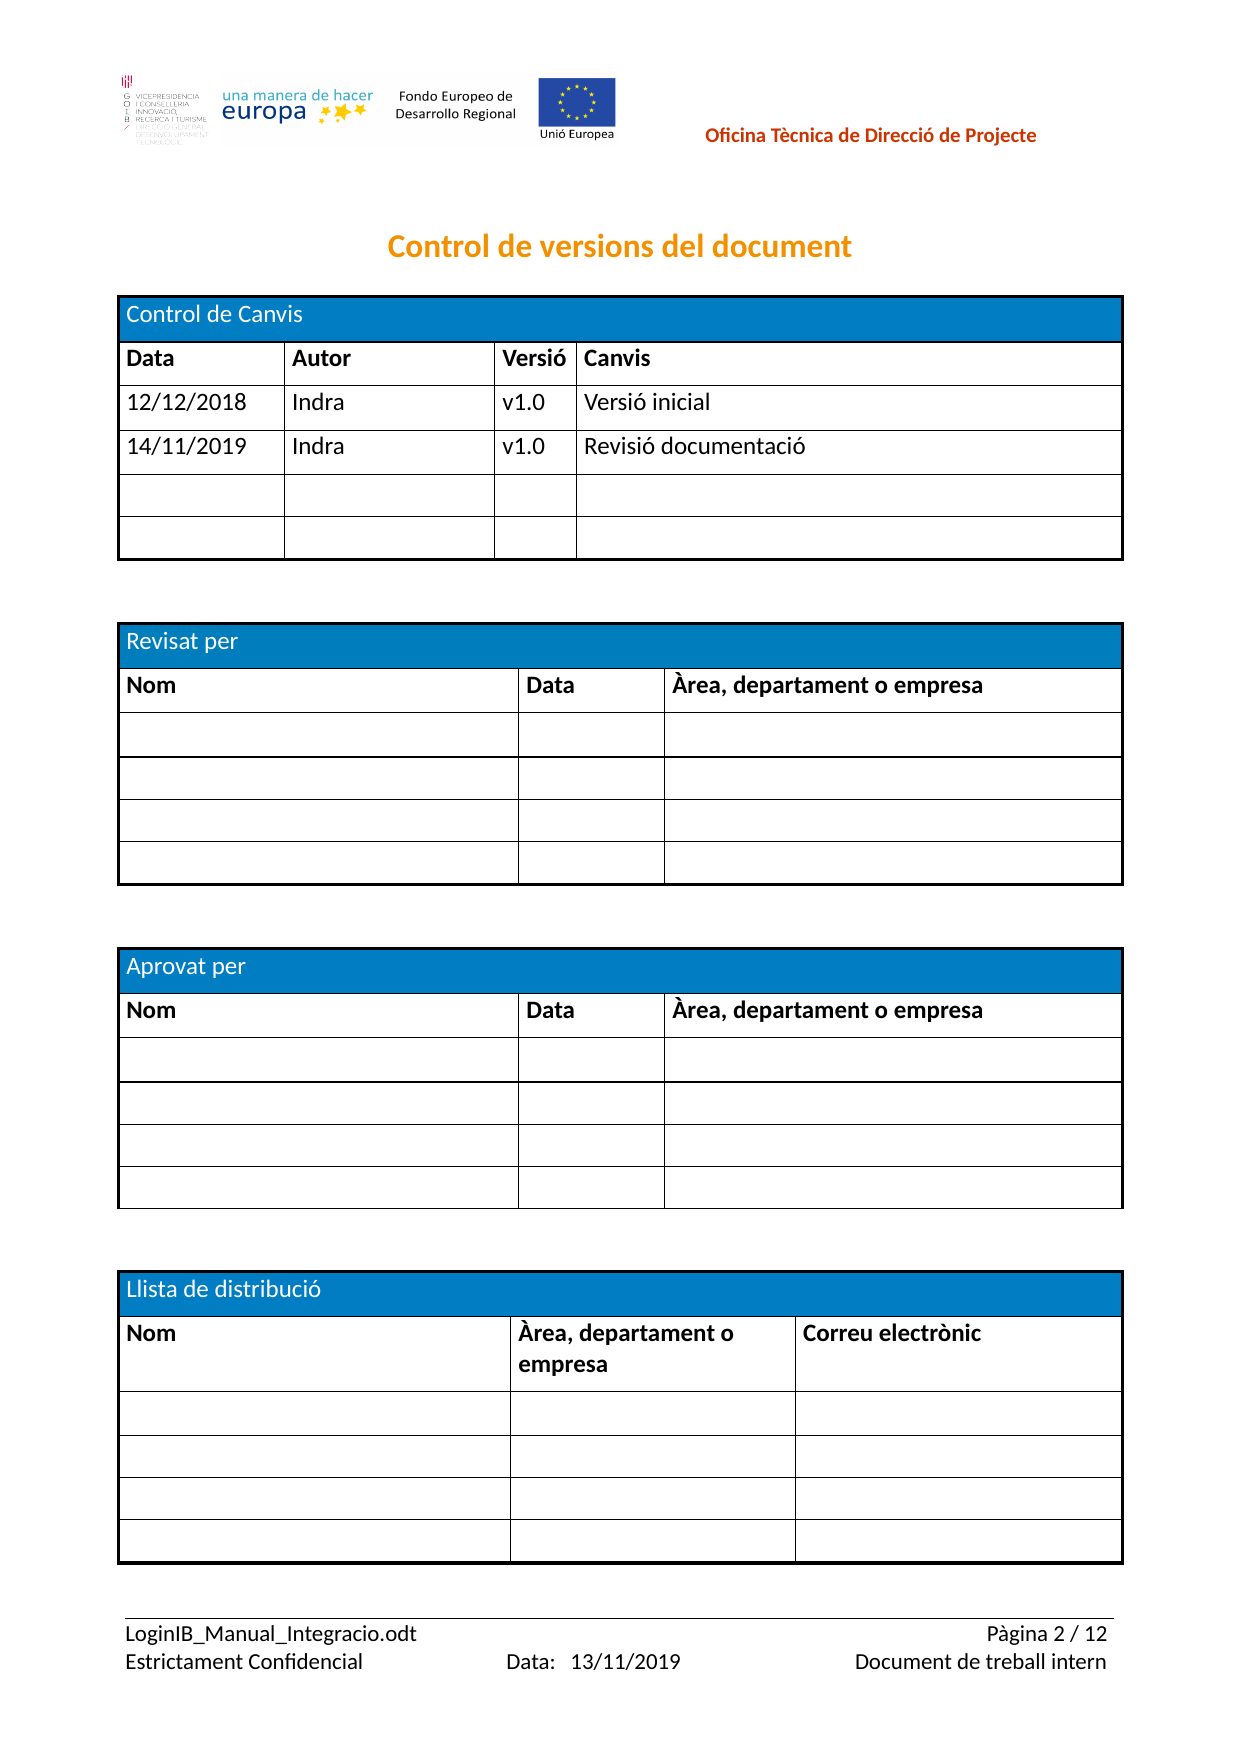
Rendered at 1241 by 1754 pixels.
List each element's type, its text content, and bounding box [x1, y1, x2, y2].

table_cell [796, 1478, 1121, 1519]
picture [219, 73, 621, 147]
table_cell [665, 1167, 1121, 1208]
table_cell [511, 1436, 795, 1477]
table_cell Àrea, departament o empresa [665, 669, 1121, 712]
table_cell [665, 1125, 1121, 1166]
table_cell [120, 1392, 510, 1435]
table_cell [796, 1436, 1121, 1477]
table_cell [665, 800, 1121, 841]
table_cell [120, 1125, 518, 1166]
table_header Control de Canvis [120, 298, 1121, 341]
table_header Aprovat per [120, 950, 1121, 993]
table_cell [495, 517, 576, 558]
table_cell [511, 1520, 795, 1561]
table_cell [665, 1083, 1121, 1123]
table_cell Versió [495, 343, 576, 385]
table_cell Canvis [577, 343, 1121, 385]
subtitle Control de versions del document [118, 225, 1122, 266]
table_cell [120, 517, 284, 558]
table_cell Autor [285, 343, 494, 385]
table_cell [120, 475, 284, 516]
table_cell [665, 758, 1121, 798]
table_cell [511, 1478, 795, 1519]
table_cell 14/11/2019 [120, 431, 284, 473]
table_cell [519, 1083, 664, 1123]
table_cell [120, 1167, 518, 1208]
table_cell [519, 1125, 664, 1166]
table_cell [665, 1038, 1121, 1081]
table_cell Indra [285, 386, 494, 429]
table_cell Àrea, departament o empresa [665, 994, 1121, 1037]
table_cell Indra [285, 431, 494, 473]
table_cell Data [519, 994, 664, 1037]
table_cell Correu electrònic [796, 1317, 1121, 1391]
table_cell [519, 1167, 664, 1208]
table_cell Nom [120, 994, 518, 1037]
table_cell Data [120, 343, 284, 385]
table_cell v1.0 [495, 431, 576, 473]
table_cell Versió inicial [577, 386, 1121, 429]
table_cell Àrea, departament o empresa [511, 1317, 795, 1391]
picture [118, 73, 213, 147]
table_cell [577, 475, 1121, 516]
table_cell [285, 475, 494, 516]
table_cell [665, 842, 1121, 883]
table_cell [120, 758, 518, 798]
table_cell [120, 1038, 518, 1081]
table_cell v1.0 [495, 386, 576, 429]
table_cell [519, 842, 664, 883]
table_cell [120, 1520, 510, 1561]
table_cell [577, 517, 1121, 558]
table_cell [519, 713, 664, 756]
table_cell [120, 1436, 510, 1477]
table_cell [796, 1520, 1121, 1561]
table_header Llista de distribució [120, 1273, 1121, 1316]
table_cell [519, 800, 664, 841]
table_cell [120, 800, 518, 841]
table_header Revisat per [120, 625, 1121, 668]
table_cell [519, 1038, 664, 1081]
table_cell [511, 1392, 795, 1435]
table_cell 12/12/2018 [120, 386, 284, 429]
table_cell [120, 1083, 518, 1123]
table_cell Nom [120, 1317, 510, 1391]
table_cell [120, 1478, 510, 1519]
table_cell [665, 713, 1121, 756]
table_cell [285, 517, 494, 558]
table_cell [519, 758, 664, 798]
table_cell Nom [120, 669, 518, 712]
table_cell [120, 713, 518, 756]
table_cell [495, 475, 576, 516]
table_cell Data [519, 669, 664, 712]
table_cell [796, 1392, 1121, 1435]
table_cell Revisió documentació [577, 431, 1121, 473]
table_cell [120, 842, 518, 883]
